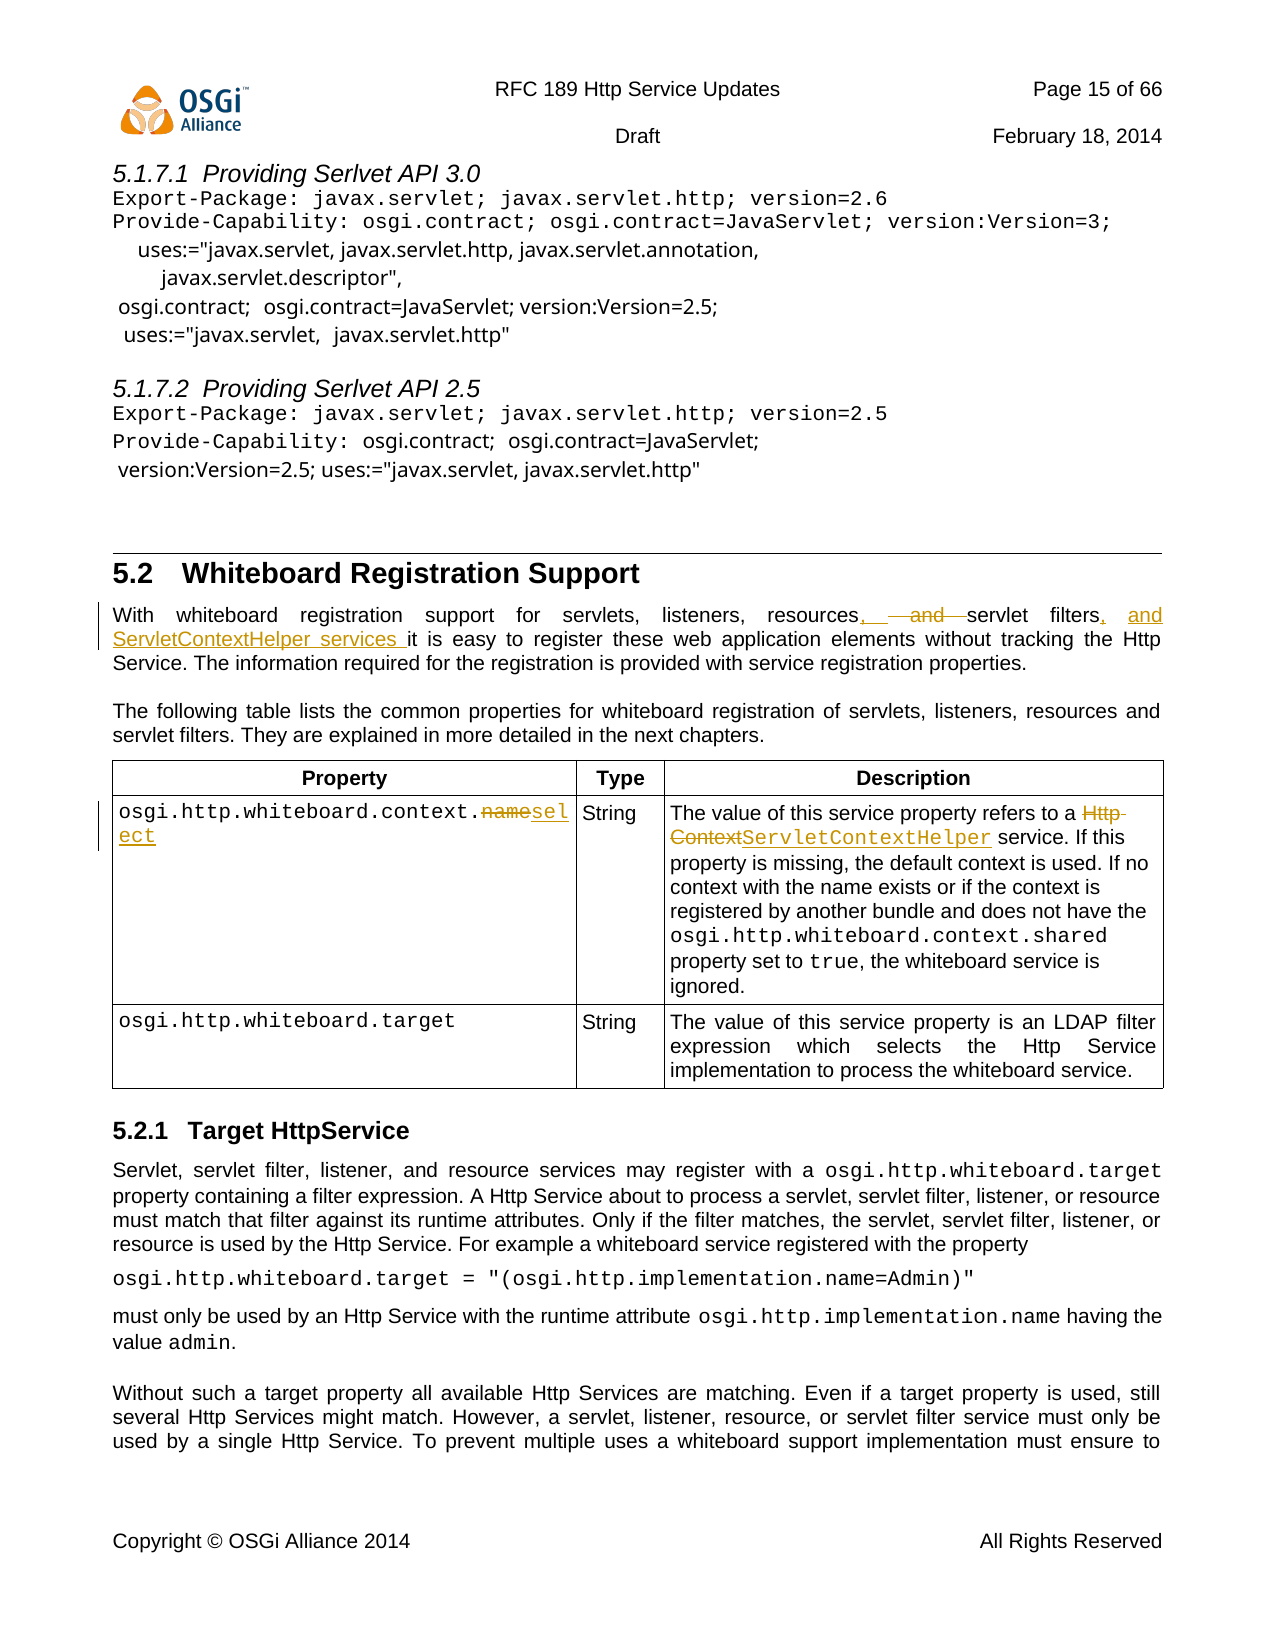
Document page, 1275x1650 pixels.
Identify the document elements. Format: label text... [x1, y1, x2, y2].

subtitle Providing Serlvet API 2.5 [112, 374, 1162, 402]
table_header Description [665, 761, 1163, 795]
table_header Property [113, 761, 576, 795]
picture [113, 78, 257, 142]
table_header Type [577, 761, 664, 795]
table_cell String [577, 796, 664, 1004]
subtitle Target HttpService [112, 1116, 1162, 1145]
text The following table lists the common properties for whiteboard registration of servlets, listeners, resources and servlet filters. They are explained in more detailed in the next chapters. [112, 699, 1162, 747]
subtitle Providing Serlvet API 3.0 [112, 159, 1162, 188]
table_cell The value of this service property is an LDAP filter expression which selects the Http Service implementation to process the whiteboard service. [665, 1005, 1163, 1087]
table_cell osgi.http.whiteboard.target [113, 1005, 576, 1087]
table_cell The value of this service property refers to a ServletContextHelper service. If this property is missing, the default context is used. If no context with the name exists or if the context is registered by another bundle and does not have the osgi.http.whiteboard.context.shared property set to true, the whiteboard service is ignored. [665, 796, 1163, 1004]
text must only be used by an Http Service with the runtime attribute osgi.http.implementation.name having the value admin. [112, 1304, 1162, 1356]
text Servlet, servlet filter, listener, and resource services may register with a osgi.http.whiteboard.target property containing a filter expression. A Http Service about to process a servlet, servlet filter, listener, or resource must match that filter against its runtime attributes. Only if the filter matches, the servlet, servlet filter, listener, or resource is used by the Http Service. For example a whiteboard service registered with the property [112, 1158, 1162, 1255]
text Without such a target property all available Http Services are matching. Even if a target property is used, still several Http Services might match. However, a servlet, listener, resource, or servlet filter service must only be used by a single Http Service. To prevent multiple uses a whiteboard support implementation must ensure to [112, 1381, 1162, 1452]
text Provide-Capability: osgi.contract; osgi.contract=JavaServlet; [112, 426, 1162, 455]
text osgi.contract; osgi.contract=JavaServlet; version:Version=2.5; [112, 292, 1162, 320]
text osgi.http.whiteboard.target = "(osgi.http.implementation.name=Admin)" [112, 1268, 1162, 1291]
text Provide-Capability: osgi.contract; osgi.contract=JavaServlet; version:Version=3; [112, 211, 1162, 235]
text Export-Package: javax.servlet; javax.servlet.http; version=2.5 [112, 402, 1162, 426]
text javax.servlet.descriptor", [112, 263, 1162, 292]
text Export-Package: javax.servlet; javax.servlet.http; version=2.6 [112, 188, 1162, 211]
table_cell String [577, 1005, 664, 1087]
text version:Version=2.5; uses:="javax.servlet, javax.servlet.http" [112, 455, 1162, 483]
table_cell osgi.http.whiteboard.context.select [113, 796, 576, 1004]
text With whiteboard registration support for servlets, listeners, resources, servlet filters, and ServletContextHelper services it is easy to register these web application elements without tracking the Http Service. The information required for the registration is provided with service registration properties. [112, 602, 1162, 674]
text uses:="javax.servlet, javax.servlet.http" [112, 320, 1162, 349]
subtitle Whiteboard Registration Support [112, 554, 1162, 590]
text uses:="javax.servlet, javax.servlet.http, javax.servlet.annotation, [112, 235, 1162, 263]
